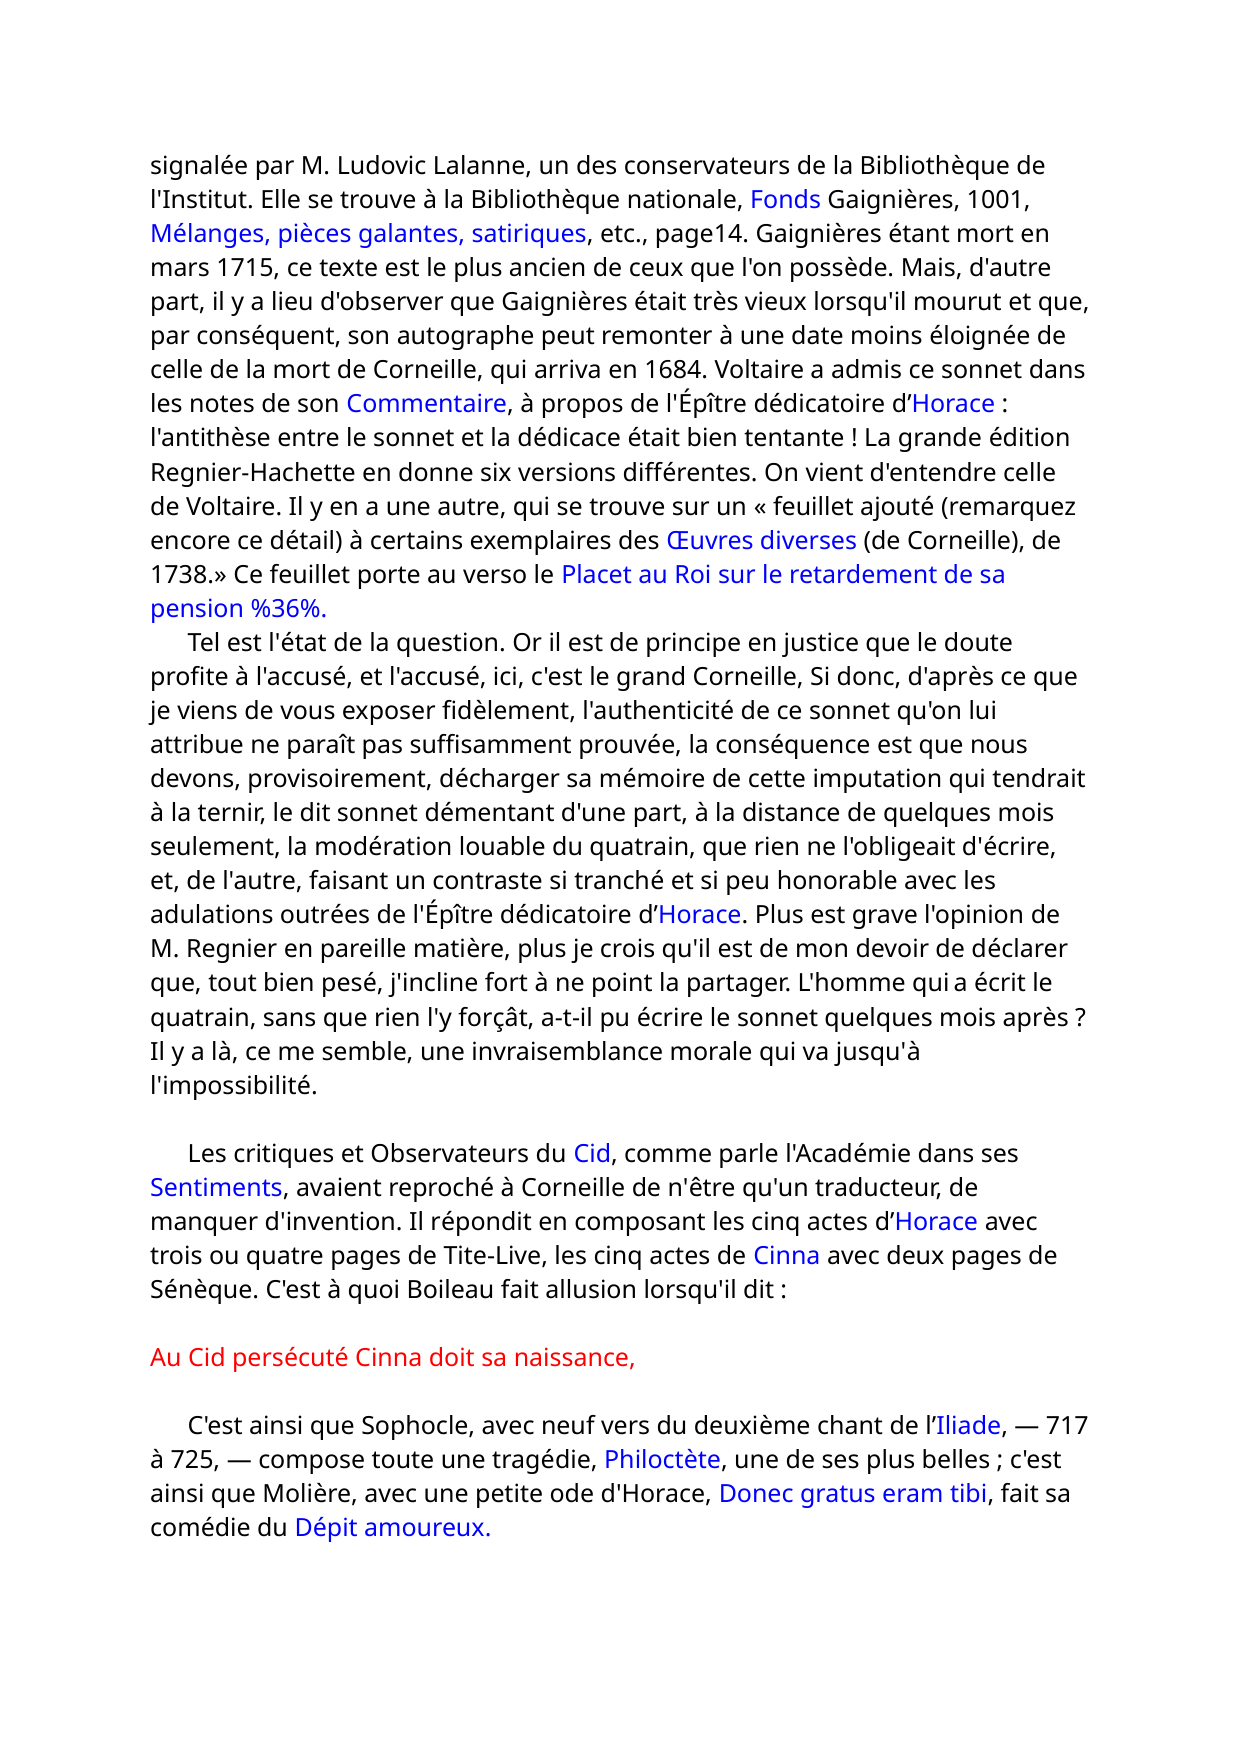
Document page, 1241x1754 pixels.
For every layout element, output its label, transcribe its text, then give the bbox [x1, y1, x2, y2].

text Les critiques et Observateurs du Cid, comme parle l'Académie dans ses Sentiments, avaient reproché à Corneille de n'être qu'un traducteur, de manquer d'invention. Il répondit en composant les cinq actes d’Horace avec trois ou quatre pages de Tite-Live, les cinq actes de Cinna avec deux pages de Sénèque. C'est à quoi Boileau fait allu­sion lorsqu'il dit : [150, 1135, 1091, 1306]
text Tel est l'état de la question. Or il est de prin­cipe en justice que le doute profite à l'accusé, et l'accusé, ici, c'est le grand Corneille, Si donc, d'après ce que je viens de vous exposer fidèlement, l'authenticité de ce sonnet qu'on lui attribue ne paraît pas suffisamment prouvée, la conséquence est que nous devons, provisoirement, décharger sa mémoire de cette imputation qui tendrait à la ternir, le dit sonnet démentant d'une part, à la dis­tance de quelques mois seulement, la modération louable du quatrain, que rien ne l'obligeait d'écrire, et, de l'autre, faisant un contraste si tranché et si peu honorable avec les adulations outrées de l'Épître dédicatoire d’Horace. Plus est grave l'opinion de M. Regnier en pareille matière, plus je crois qu'il est de mon devoir de déclarer que, tout bien pesé, j'incline fort à ne point la partager. L'homme qui a écrit le quatrain, sans que rien l'y forçât, a-t-il pu écrire le sonnet quelques mois après ? Il y a là, ce me semble, une invraisemblance morale qui va jusqu'à l'impossibilité. [150, 624, 1091, 1101]
text Au Cid persécuté Cinna doit sa naissance, [150, 1340, 1091, 1374]
text signalée par M. Ludovic Lalanne, un des conservateurs de la Bibliothèque de l'Institut. Elle se trouve à la Bibliothèque nationale, Fonds Gaignières, 1001, Mélanges, pièces galantes, satiriques, etc., page14. Gaignières étant mort en mars 1715, ce texte est le plus ancien de ceux que l'on possède. Mais, d'autre part, il y a lieu d'observer que Gaignières était très vieux lorsqu'il mourut et que, par conséquent, son autographe peut remonter à une date moins éloignée de celle de la mort de Corneille, qui arriva en 1684. Voltaire a admis ce sonnet dans les notes de son Commentaire, à propos de l'Épître dédicatoire d’Horace : l'antithèse entre le sonnet et la dédicace était bien tentante ! La grande édition Regnier-Hachette en donne six versions différentes. On vient d'entendre celle de Voltaire. Il y en a une autre, qui se trouve sur un « feuillet ajouté (remarquez encore ce détail) à certains exem­plaires des Œuvres diverses (de Corneille), de 1738.» Ce feuillet porte au verso le Placet au Roi sur le retardement de sa pension %36%. [150, 148, 1091, 624]
text C'est ainsi que Sophocle, avec neuf vers du deuxième chant de l’Iliade, — 717 à 725, — compose toute une tragédie, Philoctète, une de ses plus belles ; c'est ainsi que Molière, avec une petite ode d'Horace, Donec gratus eram tibi, fait sa comédie du Dépit amoureux. [150, 1408, 1091, 1544]
